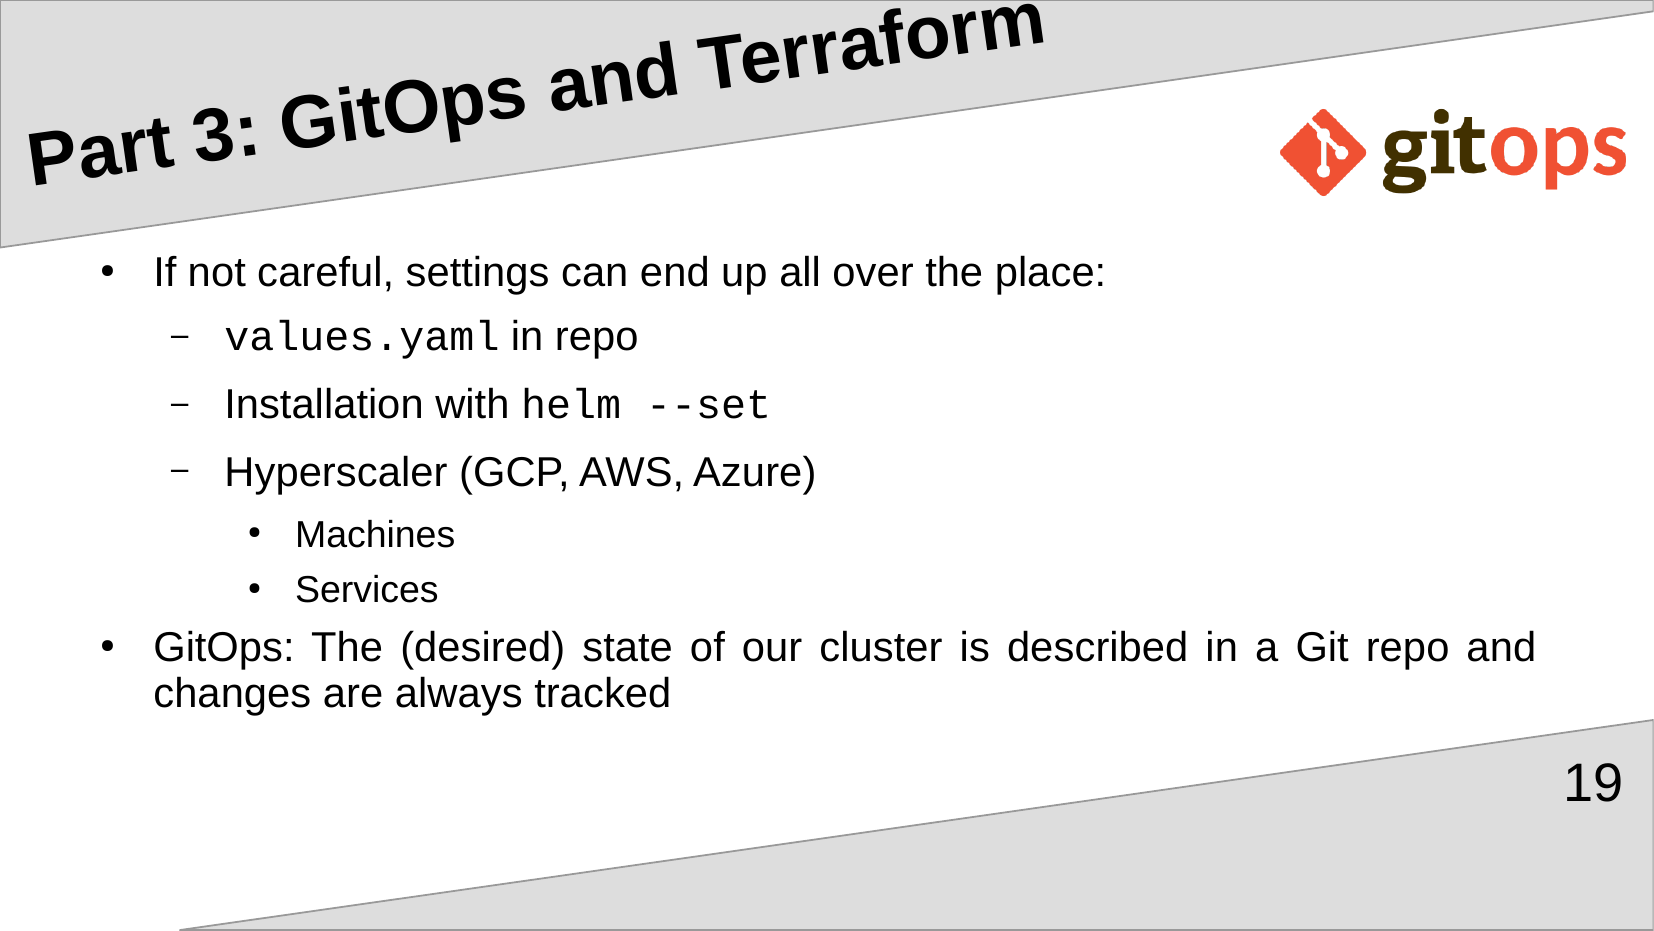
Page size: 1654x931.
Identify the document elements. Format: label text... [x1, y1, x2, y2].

list If not careful, settings can end up all over the place: values.yaml in repo Installation with helm --set Hyperscaler (GCP, AWS, Azure) Machines Services GitOps: The (desired) state of our cluster is described in a Git repo and changes are always tracked [82, 248, 1538, 789]
title Part 3: GitOps and Terraform [16, 0, 1501, 239]
picture [1280, 85, 1626, 210]
